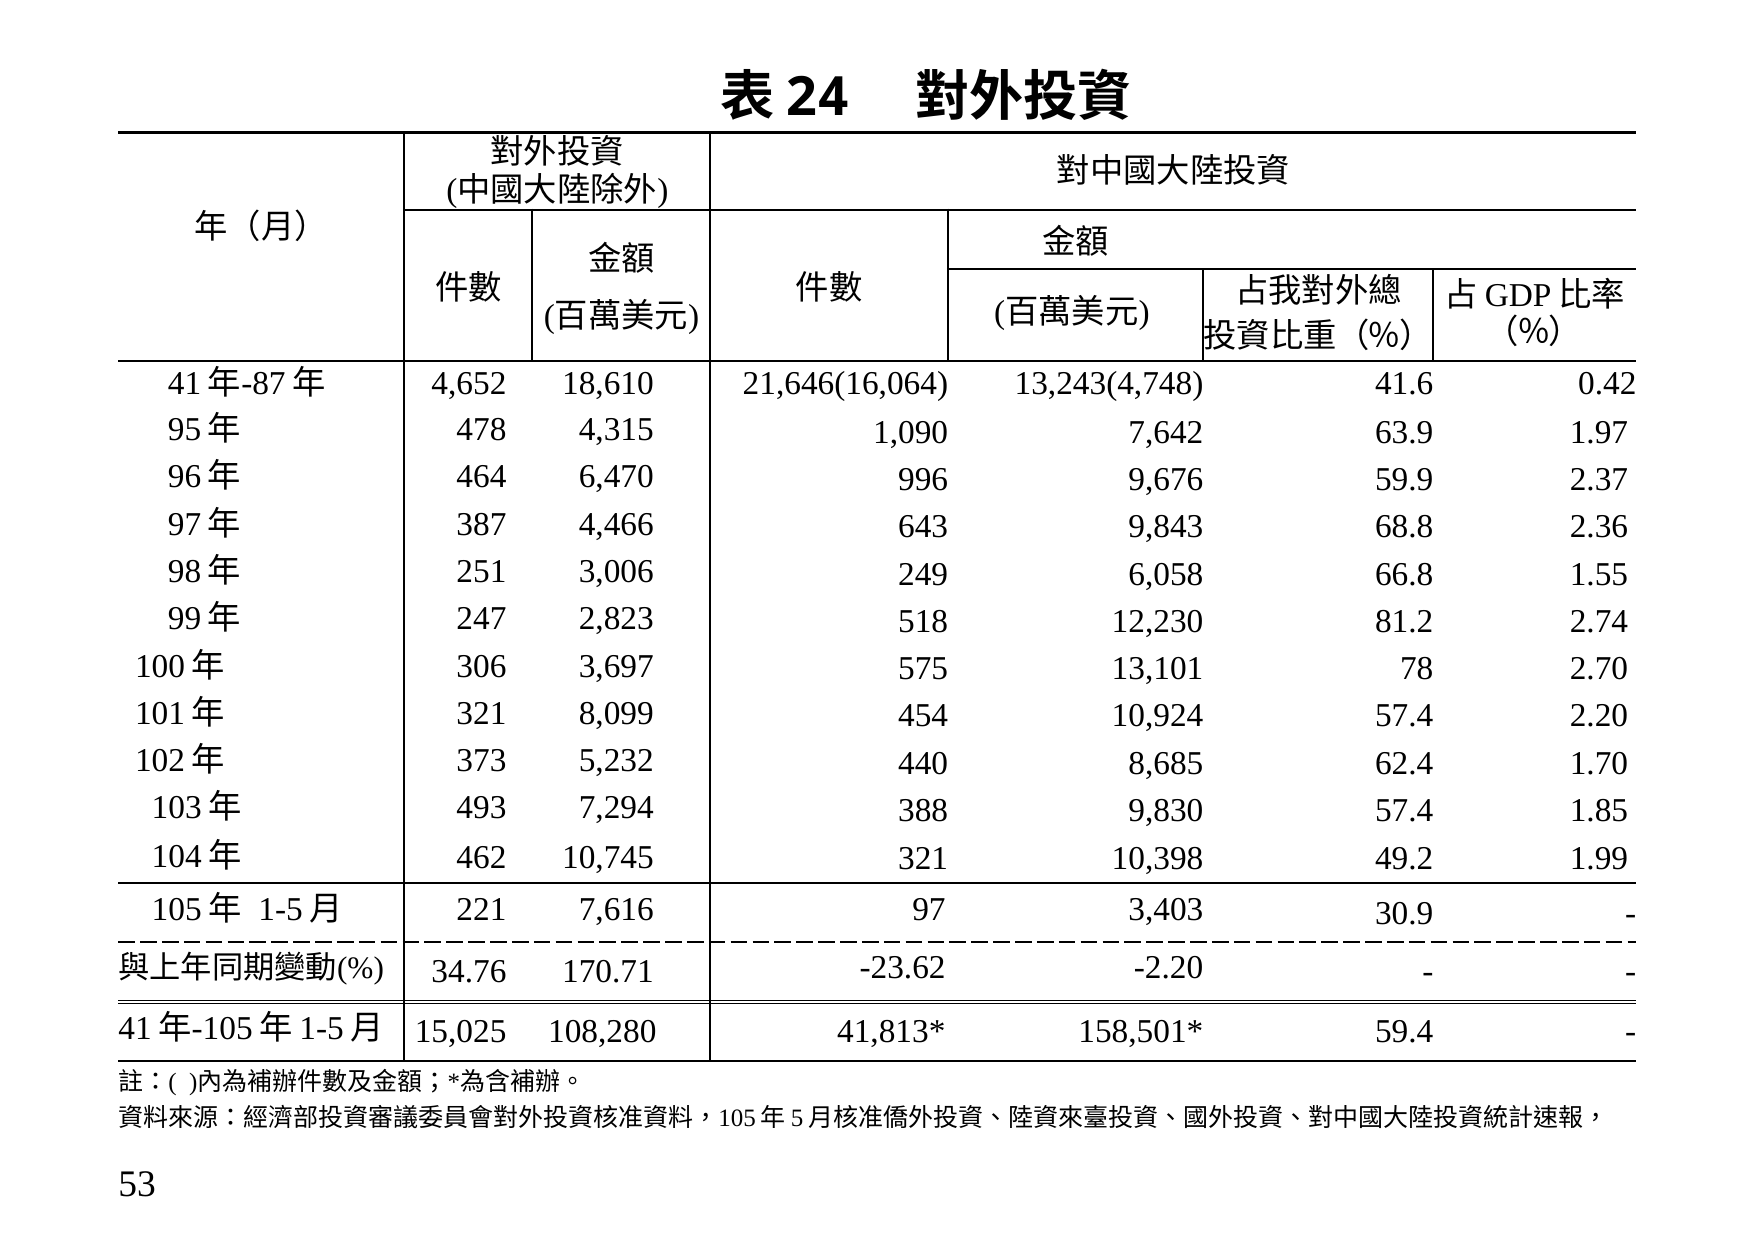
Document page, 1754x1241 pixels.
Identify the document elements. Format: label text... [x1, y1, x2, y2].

table_cell 41,813* [711, 1004, 948, 1059]
table_cell 34.76 [405, 941, 532, 1000]
table_cell - [1203, 941, 1433, 1000]
table_cell - [1433, 941, 1636, 1000]
table_cell [1203, 211, 1433, 268]
table_cell [1433, 211, 1636, 268]
table_cell -23.62 [711, 941, 948, 1000]
table_cell 103年 [118, 786, 403, 833]
table_cell 18,610 [532, 362, 709, 407]
table_cell 9,830 [948, 786, 1203, 833]
table_cell 158,501* [948, 1004, 1203, 1059]
table_cell -2.20 [948, 941, 1203, 1000]
table_cell 2.20 [1433, 691, 1636, 738]
table_cell 15,025 [405, 1004, 532, 1059]
table_cell 170.71 [532, 941, 709, 1000]
table_cell 518 [711, 597, 948, 644]
table_cell 9,843 [948, 502, 1203, 549]
table_cell 57.4 [1203, 691, 1433, 738]
table_cell 108,280 [532, 1004, 709, 1059]
table_header 對外投資 (中國大陸除外) [405, 134, 709, 208]
table_cell 5,232 [532, 739, 709, 786]
table_cell 388 [711, 786, 948, 833]
table_cell 100年 [118, 644, 403, 691]
table_cell 97 [711, 884, 948, 941]
table_cell 464 [405, 455, 532, 502]
table_cell 95年 [118, 408, 403, 455]
table_cell 66.8 [1203, 549, 1433, 597]
table_header 年（月） [118, 134, 403, 360]
table_cell 金額 (百萬美元) [533, 211, 709, 360]
table_cell 7,642 [948, 408, 1203, 455]
table_cell 7,616 [532, 884, 709, 941]
table_cell 6,058 [948, 549, 1203, 597]
table_cell 996 [711, 455, 948, 502]
table_cell 575 [711, 644, 948, 691]
table_cell 643 [711, 502, 948, 549]
table_cell 306 [405, 644, 532, 691]
table_cell 101年 [118, 691, 403, 738]
table_cell 81.2 [1203, 597, 1433, 644]
table_cell 4,652 [405, 362, 532, 407]
table_cell 57.4 [1203, 786, 1433, 833]
table_cell 1.99 [1433, 833, 1636, 882]
table_cell 68.8 [1203, 502, 1433, 549]
table_cell 6,470 [532, 455, 709, 502]
table_cell 1.85 [1433, 786, 1636, 833]
table_cell 247 [405, 597, 532, 644]
table_cell 41年-105年1-5月 [118, 1004, 403, 1059]
table_cell 與上年同期變動(%) [118, 941, 403, 1000]
table_cell 8,099 [532, 691, 709, 738]
table_cell 105年 1-5月 [118, 884, 403, 941]
table_cell 2,823 [532, 597, 709, 644]
table_cell 59.4 [1203, 1004, 1433, 1059]
table_cell 249 [711, 549, 948, 597]
table_cell 13,101 [948, 644, 1203, 691]
table_cell 462 [405, 833, 532, 882]
table_cell 1.97 [1433, 408, 1636, 455]
table_cell 2.74 [1433, 597, 1636, 644]
table_cell 102年 [118, 739, 403, 786]
table_cell 1,090 [711, 408, 948, 455]
table_cell 3,006 [532, 549, 709, 597]
table_cell 493 [405, 786, 532, 833]
subtitle 表24 對外投資 [118, 53, 1636, 131]
text 資料來源：經濟部投資審議委員會對外投資核准資料，105年5月核准僑外投資、陸資來臺投資、國外投資、對中國大陸投資統計速報， [118, 1098, 1636, 1134]
table_cell 件數 [711, 211, 947, 360]
table_cell 41.6 [1203, 362, 1433, 407]
table_cell 占GDP比率 （％） [1434, 270, 1636, 360]
table_cell 4,466 [532, 502, 709, 549]
table_cell 454 [711, 691, 948, 738]
table_cell 478 [405, 408, 532, 455]
table_cell 30.9 [1203, 884, 1433, 941]
table_cell 321 [405, 691, 532, 738]
table_cell 占我對外總 投資比重（％） [1204, 270, 1432, 360]
table_cell 3,697 [532, 644, 709, 691]
table_cell 49.2 [1203, 833, 1433, 882]
table_cell 件數 [405, 211, 531, 360]
table_cell 10,398 [948, 833, 1203, 882]
table_cell 59.9 [1203, 455, 1433, 502]
table_cell 9,676 [948, 455, 1203, 502]
table_cell 3,403 [948, 884, 1203, 941]
table_cell 221 [405, 884, 532, 941]
table_cell 2.37 [1433, 455, 1636, 502]
table_cell (百萬美元) [949, 270, 1202, 360]
table_cell 21,646(16,064) [711, 362, 948, 407]
table_cell 12,230 [948, 597, 1203, 644]
table_cell 96年 [118, 455, 403, 502]
table_cell 98年 [118, 549, 403, 597]
table_cell 10,924 [948, 691, 1203, 738]
table_cell 1.70 [1433, 739, 1636, 786]
table_header 對中國大陸投資 [711, 134, 1636, 208]
table_cell 99年 [118, 597, 403, 644]
table_cell 2.36 [1433, 502, 1636, 549]
table_cell - [1433, 884, 1636, 941]
table_cell 78 [1203, 644, 1433, 691]
table_cell 373 [405, 739, 532, 786]
table_cell 41年-87年 [118, 362, 403, 407]
table_cell - [1433, 1004, 1636, 1059]
table_cell 4,315 [532, 408, 709, 455]
table_cell 97年 [118, 502, 403, 549]
table_cell 440 [711, 739, 948, 786]
table_cell 1.55 [1433, 549, 1636, 597]
table_cell 金額 [949, 211, 1203, 268]
table_cell 7,294 [532, 786, 709, 833]
table_cell 251 [405, 549, 532, 597]
table_cell 13,243(4,748) [948, 362, 1203, 407]
table_cell 62.4 [1203, 739, 1433, 786]
table_cell 8,685 [948, 739, 1203, 786]
table_cell 104年 [118, 833, 403, 882]
table_cell 2.70 [1433, 644, 1636, 691]
table_cell 387 [405, 502, 532, 549]
text 註：( )內為補辦件數及金額；*為含補辦。 [118, 1062, 1636, 1098]
table_cell 321 [711, 833, 948, 882]
table_cell 10,745 [532, 833, 709, 882]
table_cell 0.42 [1433, 362, 1636, 407]
table_cell 63.9 [1203, 408, 1433, 455]
